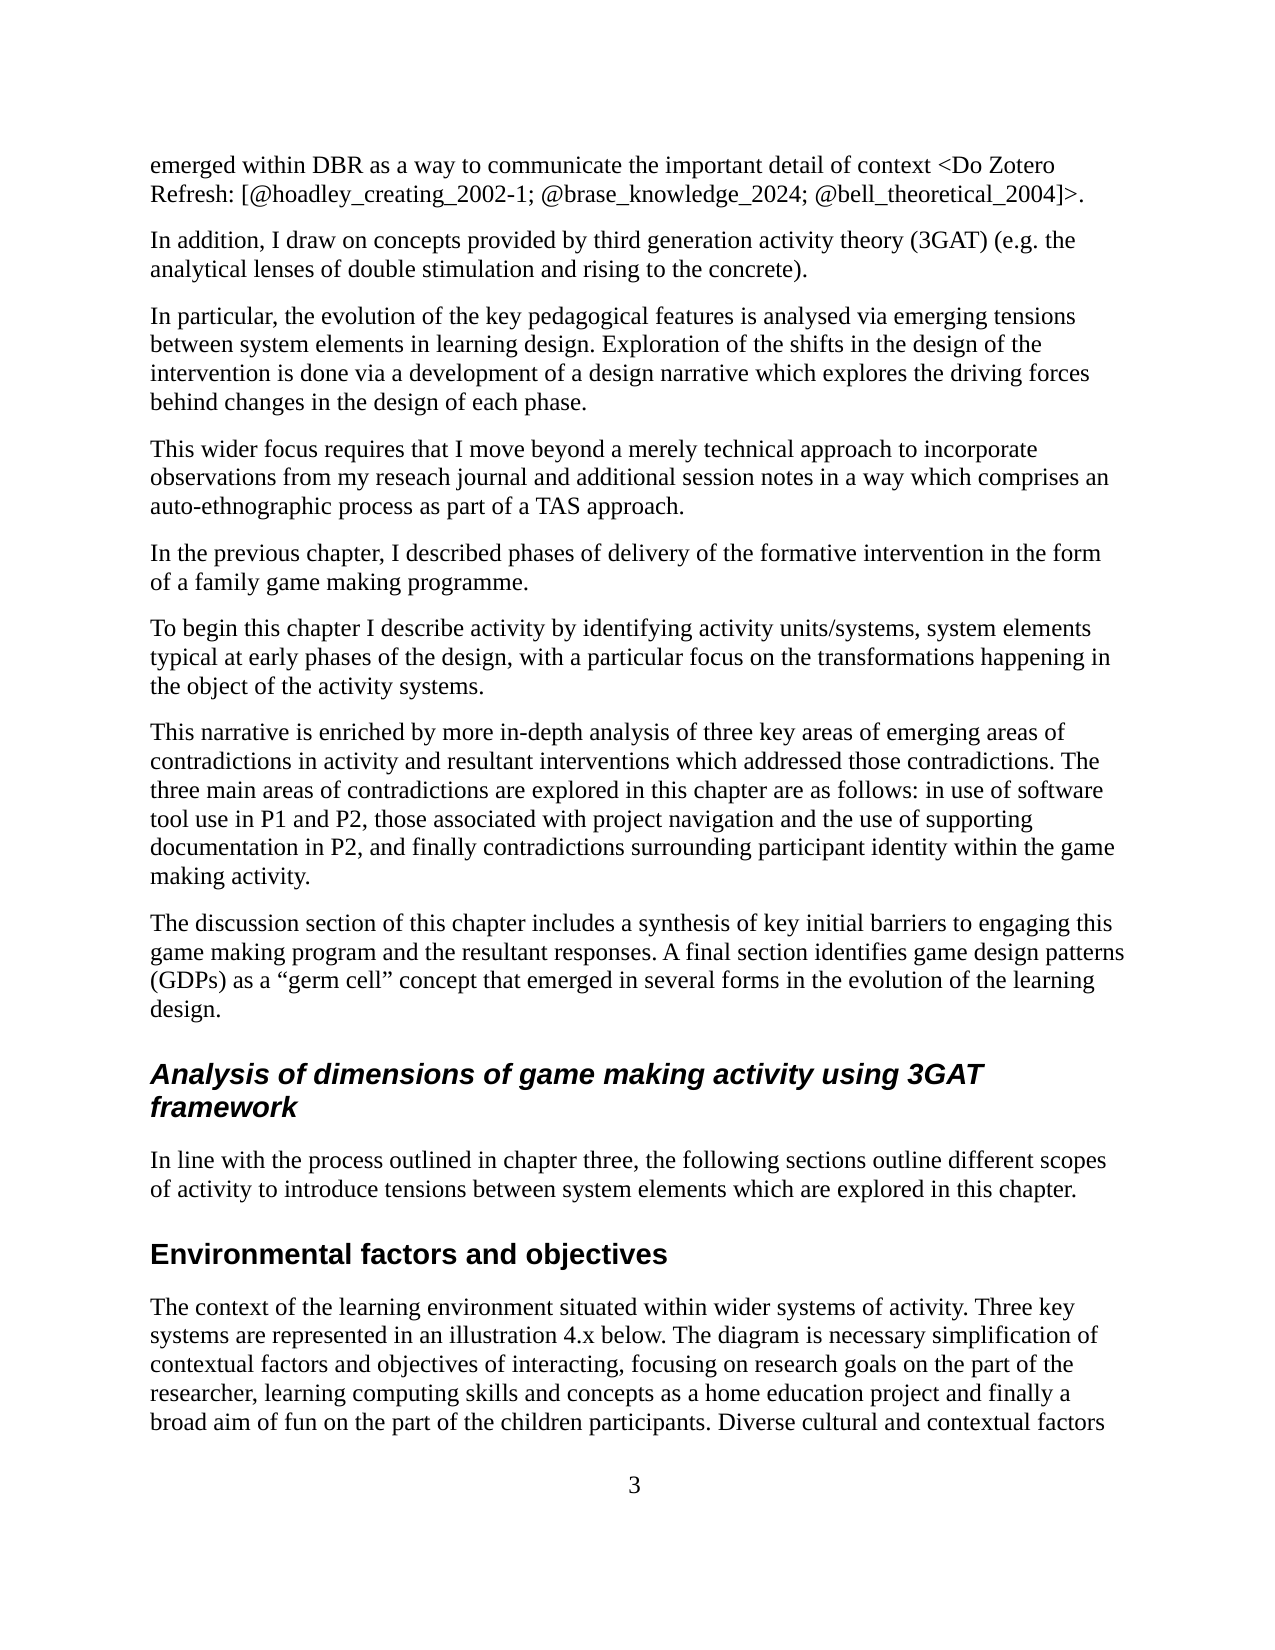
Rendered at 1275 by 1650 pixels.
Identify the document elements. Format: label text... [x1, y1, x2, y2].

text In addition, I draw on concepts provided by third generation activity theory (3GAT) (e.g. the analytical lenses of double stimulation and rising to the concrete). [150, 225, 1125, 283]
text The context of the learning environment situated within wider systems of activity. Three key systems are represented in an illustration 4.x below. The diagram is necessary simplification of contextual factors and objectives of interacting, focusing on research goals on the part of the researcher, learning computing skills and concepts as a home education project and finally a broad aim of fun on the part of the children participants. Diverse cultural and contextual factors [150, 1292, 1125, 1436]
text This narrative is enriched by more in-depth analysis of three key areas of emerging areas of contradictions in activity and resultant interventions which addressed those contradictions. The three main areas of contradictions are explored in this chapter are as follows: in use of software tool use in P1 and P2, those associated with project navigation and the use of supporting documentation in P2, and finally contradictions surrounding participant identity within the game making activity. [150, 717, 1125, 890]
text In line with the process outlined in chapter three, the following sections outline different scopes of activity to introduce tensions between system elements which are explored in this chapter. [150, 1145, 1125, 1203]
subtitle Environmental factors and objectives [150, 1237, 1125, 1270]
subtitle Analysis of dimensions of game making activity using 3GAT framework [150, 1057, 1125, 1124]
text To begin this chapter I describe activity by identifying activity units/systems, system elements typical at early phases of the design, with a particular focus on the transformations happening in the object of the activity systems. [150, 613, 1125, 699]
text emerged within DBR as a way to communicate the important detail of context <Do Zotero Refresh: [@hoadley_creating_2002-1; @brase_knowledge_2024; @bell_theoretical_2004]>. [150, 150, 1125, 207]
text In the previous chapter, I described phases of delivery of the formative intervention in the form of a family game making programme. [150, 538, 1125, 595]
text In particular, the evolution of the key pedagogical features is analysed via emerging tensions between system elements in learning design. Exploration of the shifts in the design of the intervention is done via a development of a design narrative which explores the driving forces behind changes in the design of each phase. [150, 301, 1125, 416]
text The discussion section of this chapter includes a synthesis of key initial barriers to engaging this game making program and the resultant responses. A final section identifies game design patterns (GDPs) as a “germ cell” concept that emerged in several forms in the evolution of the learning design. [150, 908, 1125, 1023]
text This wider focus requires that I move beyond a merely technical approach to incorporate observations from my reseach journal and additional session notes in a way which comprises an auto-ethnographic process as part of a TAS approach. [150, 434, 1125, 520]
